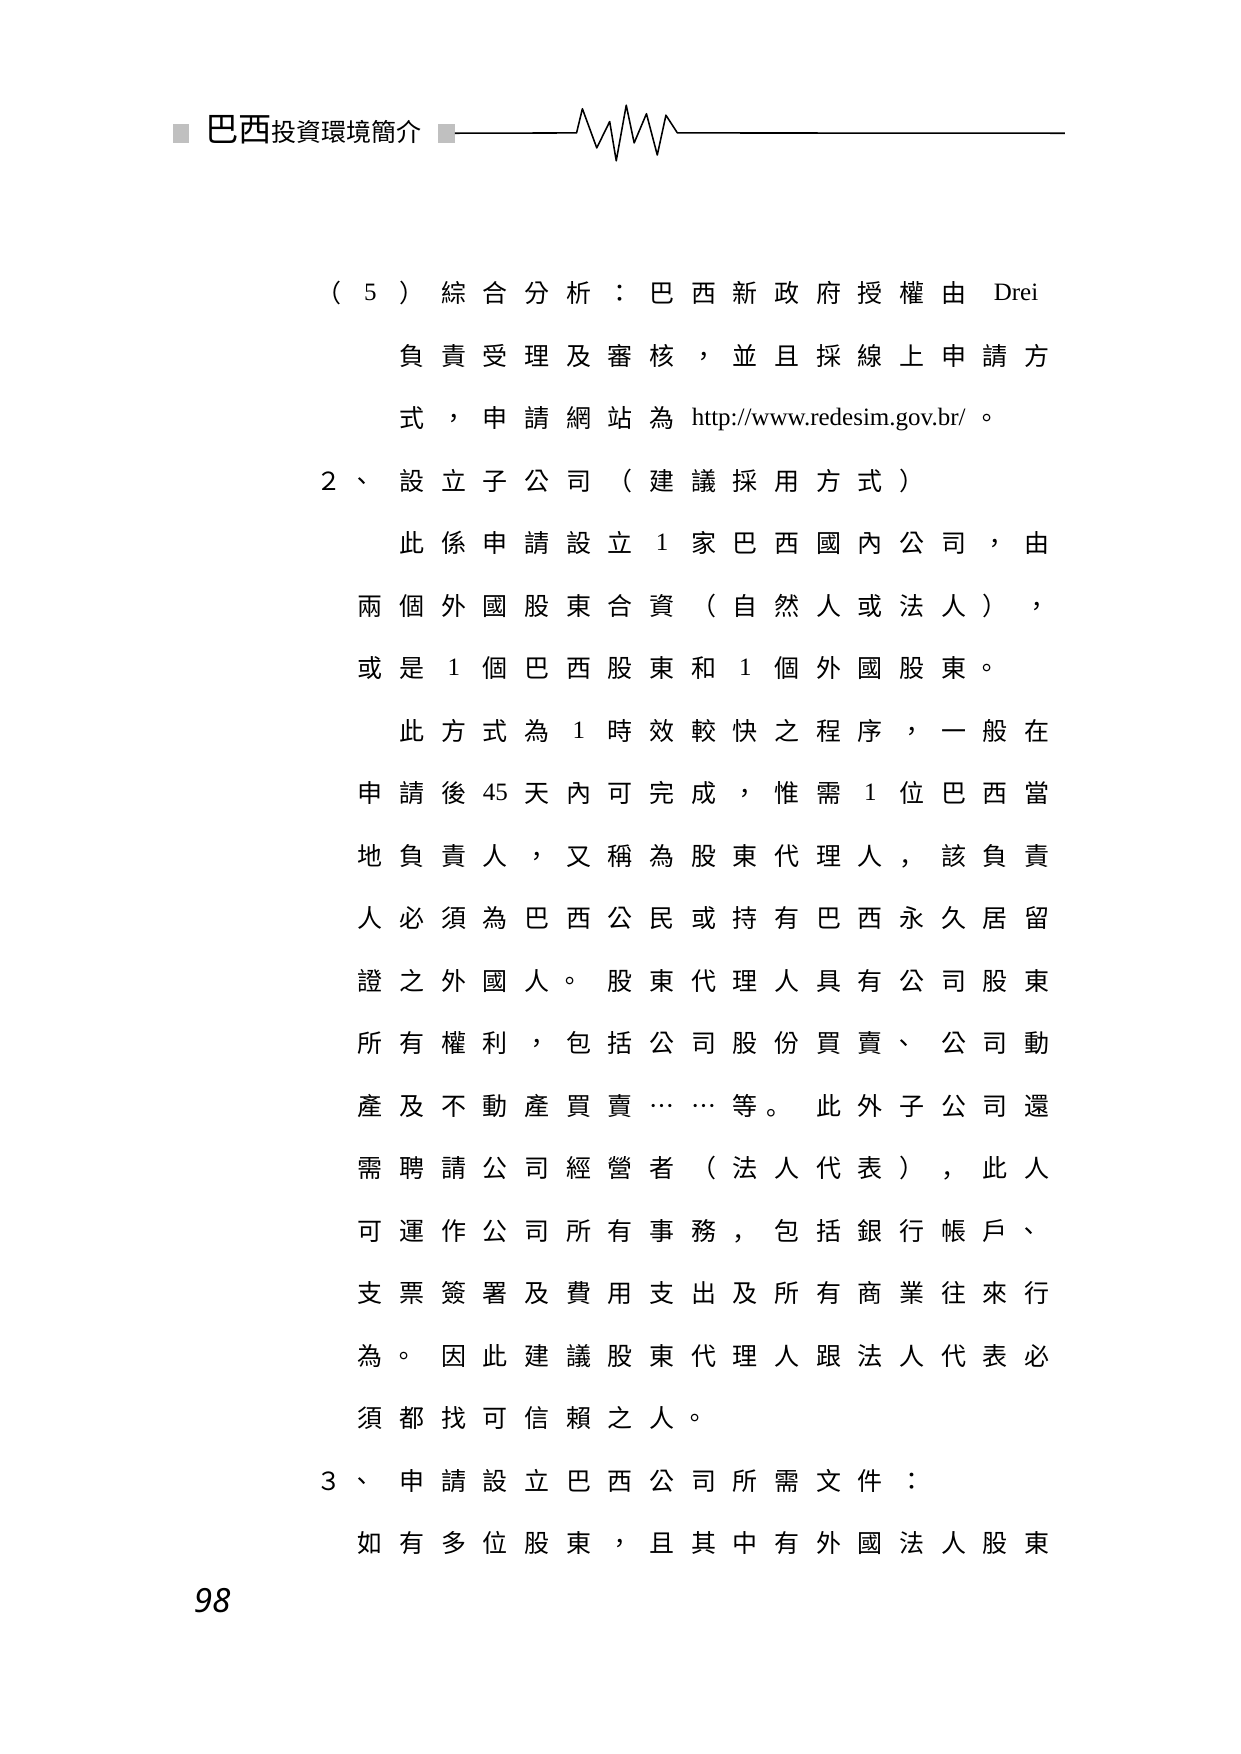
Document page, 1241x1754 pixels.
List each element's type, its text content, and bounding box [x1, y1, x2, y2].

text 此係申請設立1家巴西國內公司，由兩個外國股東合資（自然人或法人），或是1個巴西股東和1個外國股東。 [330, 500, 1058, 688]
text ２、設立子公司（建議採用方式） [281, 438, 1058, 500]
text 此方式為1時效較快之程序，一般在申請後45天內可完成，惟需1位巴西當地負責人，又稱為股東代理人，該負責人必須為巴西公民或持有巴西永久居留證之外國人。股東代理人具有公司股東所有權利，包括公司股份買賣、公司動產及不動產買賣……等。此外子公司還需聘請公司經營者（法人代表），此人可運作公司所有事務，包括銀行帳戶、支票簽署及費用支出及所有商業往來行為。因此建議股東代理人跟法人代表必須都找可信賴之人。 [330, 688, 1058, 1438]
text ３、申請設立巴西公司所需文件： [281, 1438, 1058, 1500]
text （5）綜合分析：巴西新政府授權由Drei負責受理及審核，並且採線上申請方式，申請網站為http://www.redesim.gov.br/。 [306, 250, 1058, 438]
text 如有多位股東，且其中有外國法人股東 [330, 1500, 1058, 1563]
